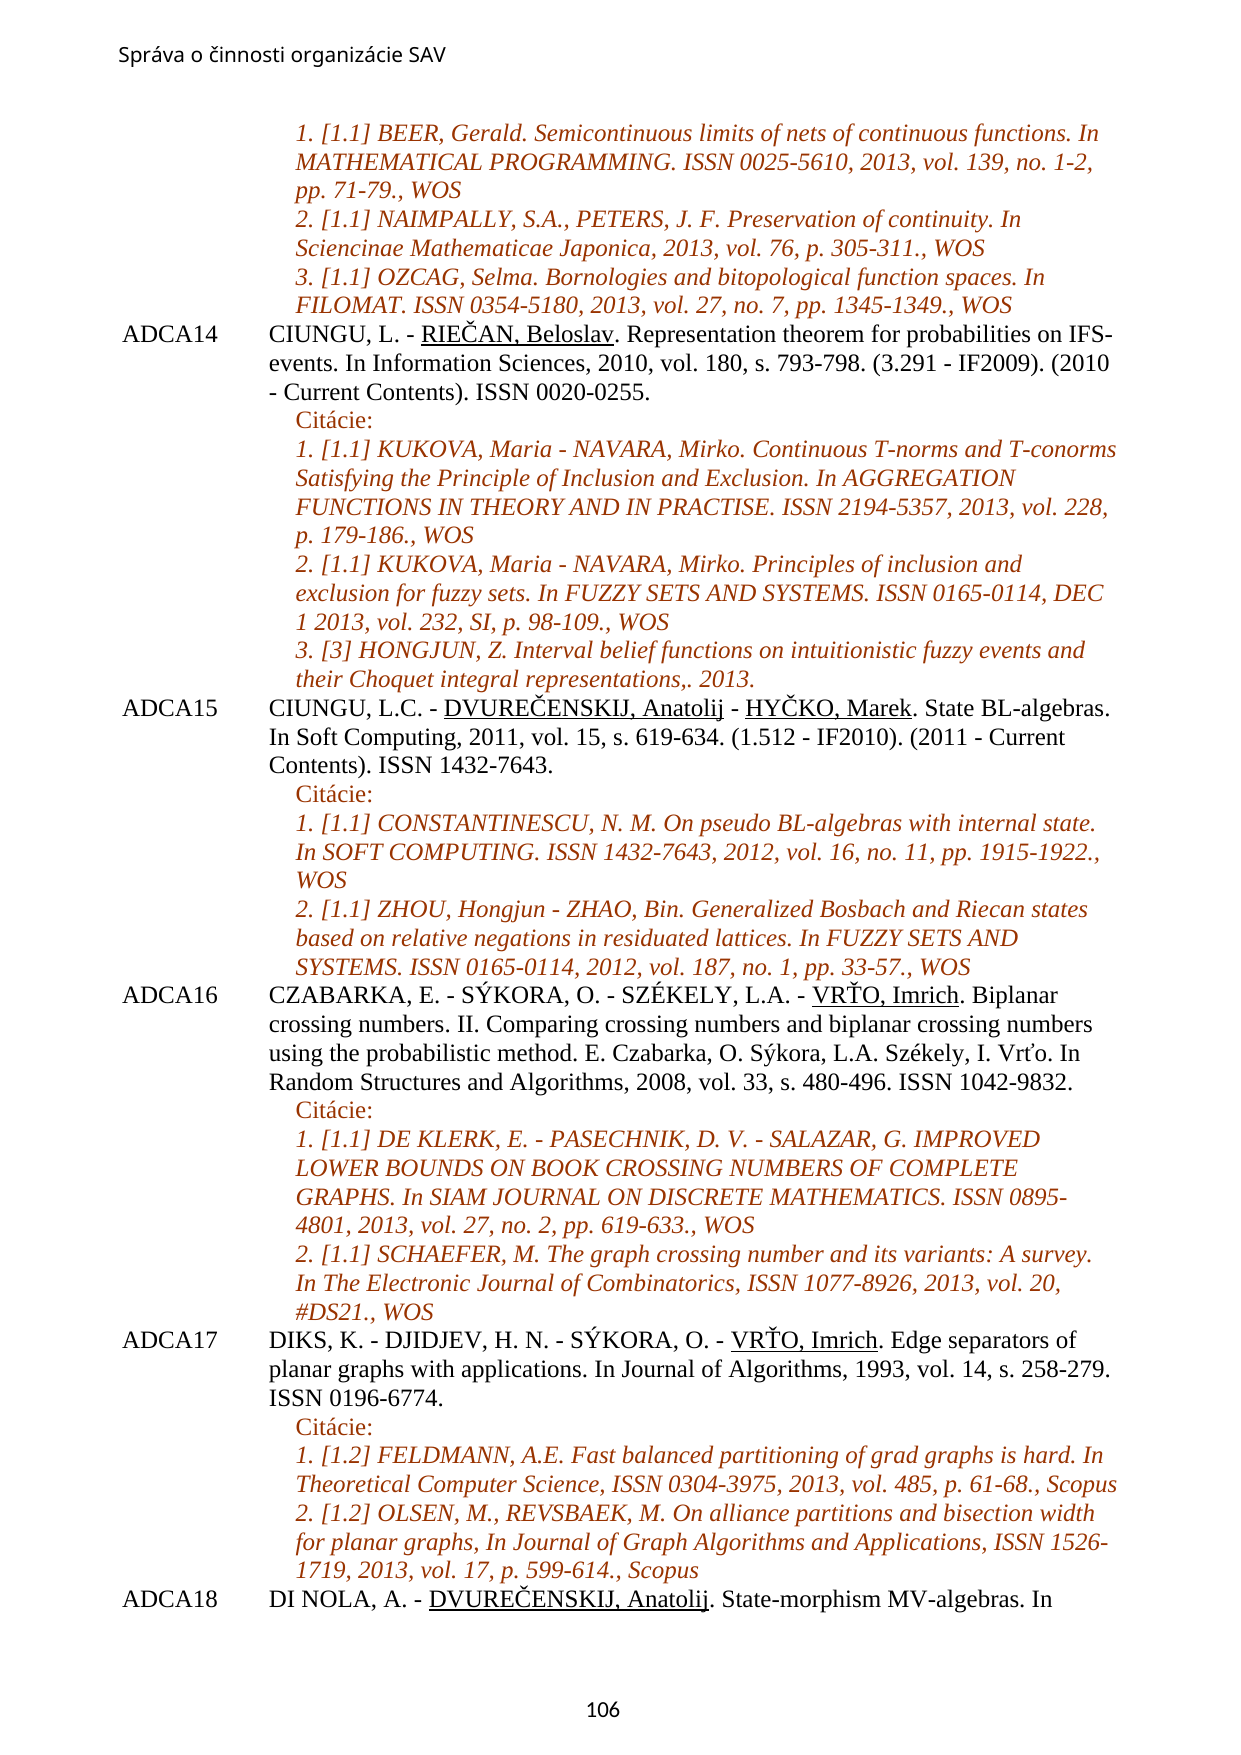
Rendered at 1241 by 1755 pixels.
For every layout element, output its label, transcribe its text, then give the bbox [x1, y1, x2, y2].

text 2. [1.2] OLSEN, M., REVSBAEK, M. On alliance partitions and bisection width for planar graphs, In Journal of Graph Algorithms and Applications, ISSN 1526-1719, 2013, vol. 17, p. 599-614., Scopus [295, 1498, 1122, 1584]
table_header CZABARKA, E. - SÝKORA, O. - SZÉKELY, L.A. - VRŤO, Imrich. Biplanar crossing numbers. II. Comparing crossing numbers and biplanar crossing numbers using the probabilistic method. E. Czabarka, O. Sýkora, L.A. Székely, I. Vrťo. In Random Structures and Algorithms, 2008, vol. 33, s. 480-496. ISSN 1042-9832. [269, 981, 1122, 1096]
text Citácie: [295, 1096, 1122, 1124]
table_header ADCA18 [122, 1584, 269, 1613]
text Citácie: [295, 1412, 1122, 1441]
text 1. [1.1] KUKOVA, Maria - NAVARA, Mirko. Continuous T-norms and T-conorms Satisfying the Principle of Inclusion and Exclusion. In AGGREGATION FUNCTIONS IN THEORY AND IN PRACTISE. ISSN 2194-5357, 2013, vol. 228, p. 179-186., WOS [295, 434, 1122, 549]
text 2. [1.1] NAIMPALLY, S.A., PETERS, J. F. Preservation of continuity. In Sciencinae Mathematicae Japonica, 2013, vol. 76, p. 305-311., WOS [295, 204, 1122, 262]
table_header ADCA14 [122, 319, 269, 406]
text 1. [1.1] BEER, Gerald. Semicontinuous limits of nets of continuous functions. In MATHEMATICAL PROGRAMMING. ISSN 0025-5610, 2013, vol. 139, no. 1-2, pp. 71-79., WOS [295, 118, 1122, 204]
table_header DIKS, K. - DJIDJEV, H. N. - SÝKORA, O. - VRŤO, Imrich. Edge separators of planar graphs with applications. In Journal of Algorithms, 1993, vol. 14, s. 258-279. ISSN 0196-6774. [269, 1326, 1122, 1412]
text 2. [1.1] ZHOU, Hongjun - ZHAO, Bin. Generalized Bosbach and Riecan states based on relative negations in residuated lattices. In FUZZY SETS AND SYSTEMS. ISSN 0165-0114, 2012, vol. 187, no. 1, pp. 33-57., WOS [295, 894, 1122, 981]
text 1. [1.1] DE KLERK, E. - PASECHNIK, D. V. - SALAZAR, G. IMPROVED LOWER BOUNDS ON BOOK CROSSING NUMBERS OF COMPLETE GRAPHS. In SIAM JOURNAL ON DISCRETE MATHEMATICS. ISSN 0895-4801, 2013, vol. 27, no. 2, pp. 619-633., WOS [295, 1124, 1122, 1239]
text 1. [1.2] FELDMANN, A.E. Fast balanced partitioning of grad graphs is hard. In Theoretical Computer Science, ISSN 0304-3975, 2013, vol. 485, p. 61-68., Scopus [295, 1441, 1122, 1498]
text Citácie: [295, 779, 1122, 808]
text 3. [1.1] OZCAG, Selma. Bornologies and bitopological function spaces. In FILOMAT. ISSN 0354-5180, 2013, vol. 27, no. 7, pp. 1345-1349., WOS [295, 262, 1122, 319]
table_header CIUNGU, L. - RIEČAN, Beloslav. Representation theorem for probabilities on IFS-events. In Information Sciences, 2010, vol. 180, s. 793-798. (3.291 - IF2009). (2010 - Current Contents). ISSN 0020-0255. [269, 319, 1122, 406]
text 1. [1.1] CONSTANTINESCU, N. M. On pseudo BL-algebras with internal state. In SOFT COMPUTING. ISSN 1432-7643, 2012, vol. 16, no. 11, pp. 1915-1922., WOS [295, 808, 1122, 894]
table_header ADCA15 [122, 693, 269, 779]
table_header CIUNGU, L.C. - DVUREČENSKIJ, Anatolij - HYČKO, Marek. State BL-algebras. In Soft Computing, 2011, vol. 15, s. 619-634. (1.512 - IF2010). (2011 - Current Contents). ISSN 1432-7643. [269, 693, 1122, 779]
table_header ADCA17 [122, 1326, 269, 1412]
text 2. [1.1] SCHAEFER, M. The graph crossing number and its variants: A survey. In The Electronic Journal of Combinatorics, ISSN 1077-8926, 2013, vol. 20, #DS21., WOS [295, 1239, 1122, 1326]
table_header ADCA16 [122, 981, 269, 1096]
text 2. [1.1] KUKOVA, Maria - NAVARA, Mirko. Principles of inclusion and exclusion for fuzzy sets. In FUZZY SETS AND SYSTEMS. ISSN 0165-0114, DEC 1 2013, vol. 232, SI, p. 98-109., WOS [295, 549, 1122, 636]
text Citácie: [295, 406, 1122, 434]
table_header DI NOLA, A. - DVUREČENSKIJ, Anatolij. State-morphism MV-algebras. In [269, 1584, 1122, 1613]
text 3. [3] HONGJUN, Z. Interval belief functions on intuitionistic fuzzy events and their Choquet integral representations,. 2013. [295, 636, 1122, 693]
